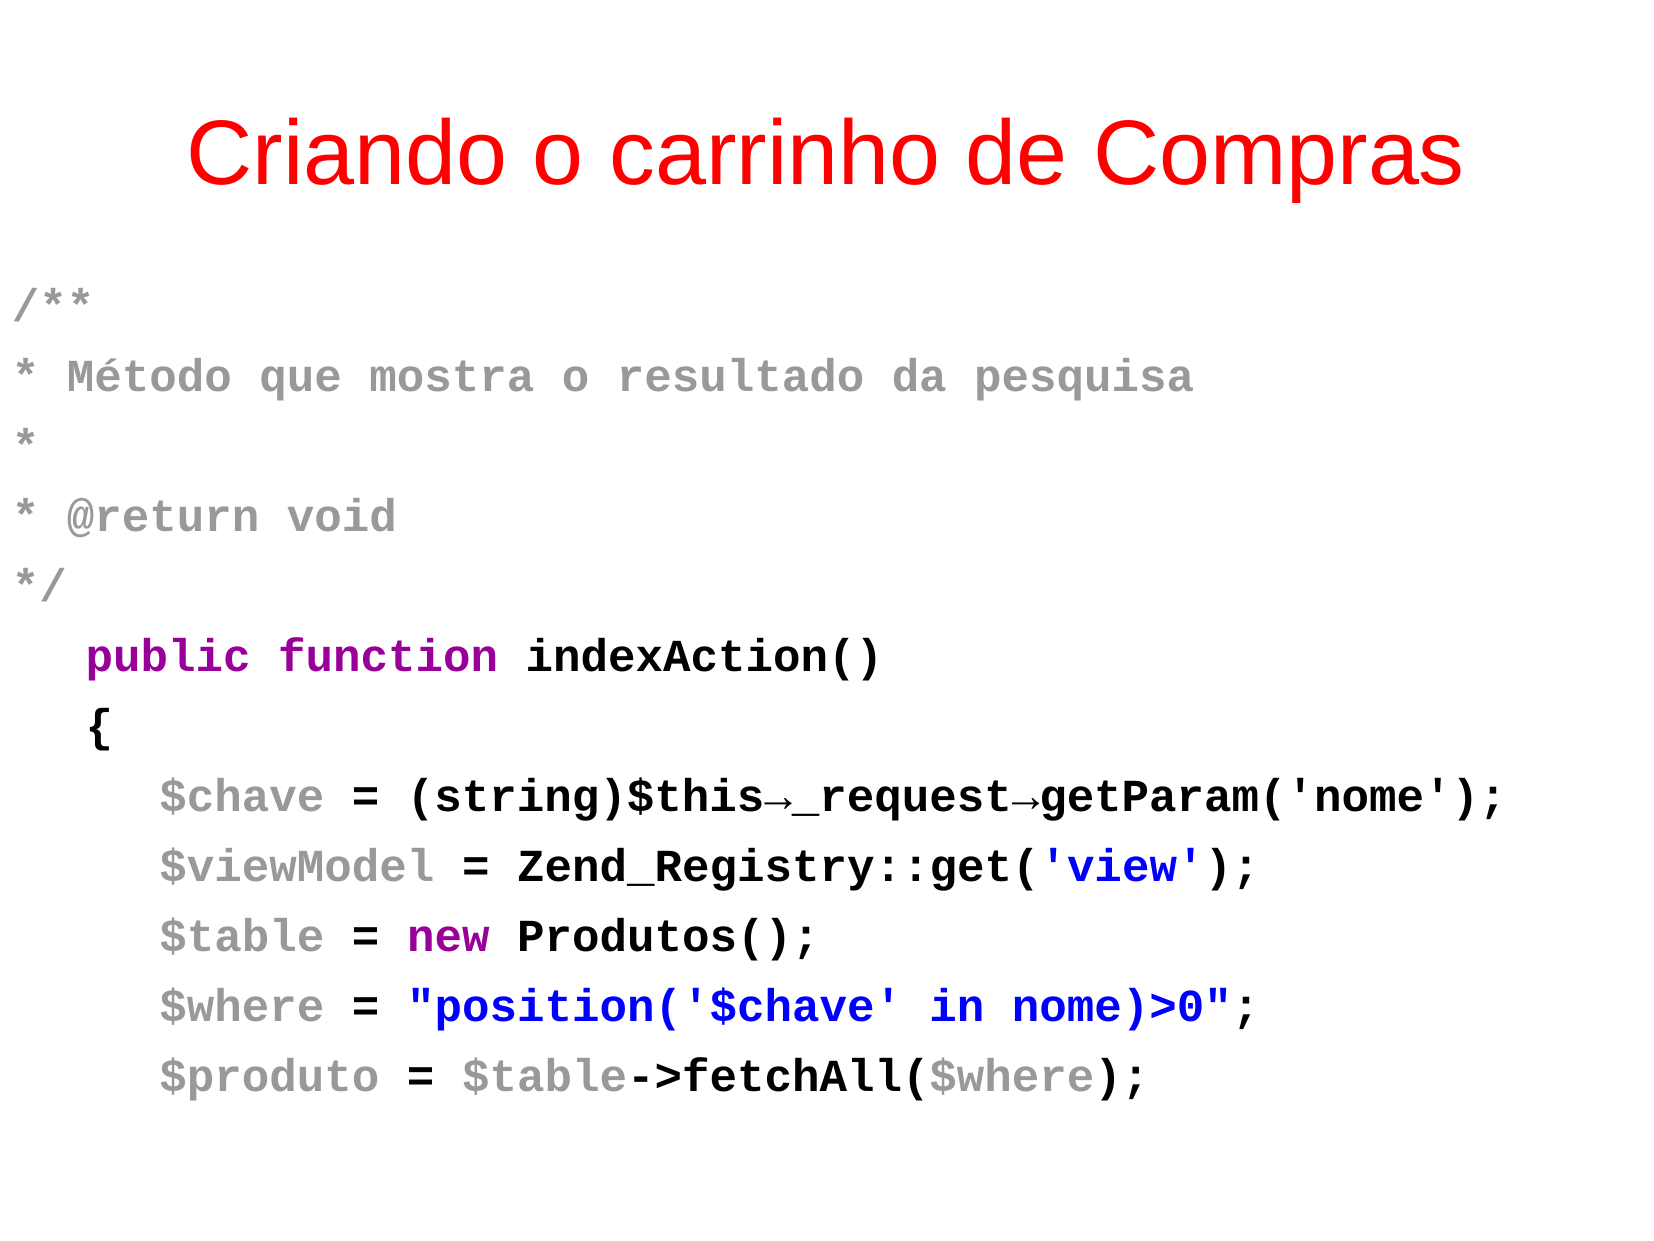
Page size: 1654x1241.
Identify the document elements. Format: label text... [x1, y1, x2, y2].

list /** * Método que mostra o resultado da pesquisa * * @return void */ public function indexAction() { $chave = (string)$this→_request→getParam('nome'); $viewModel = Zend_Registry::get('view'); $table = new Produtos(); $where = "position('$chave' in nome)>0"; $produto = $table->fetchAll($where); [11, 283, 1607, 1229]
title Criando o carrinho de Compras [82, 49, 1571, 257]
